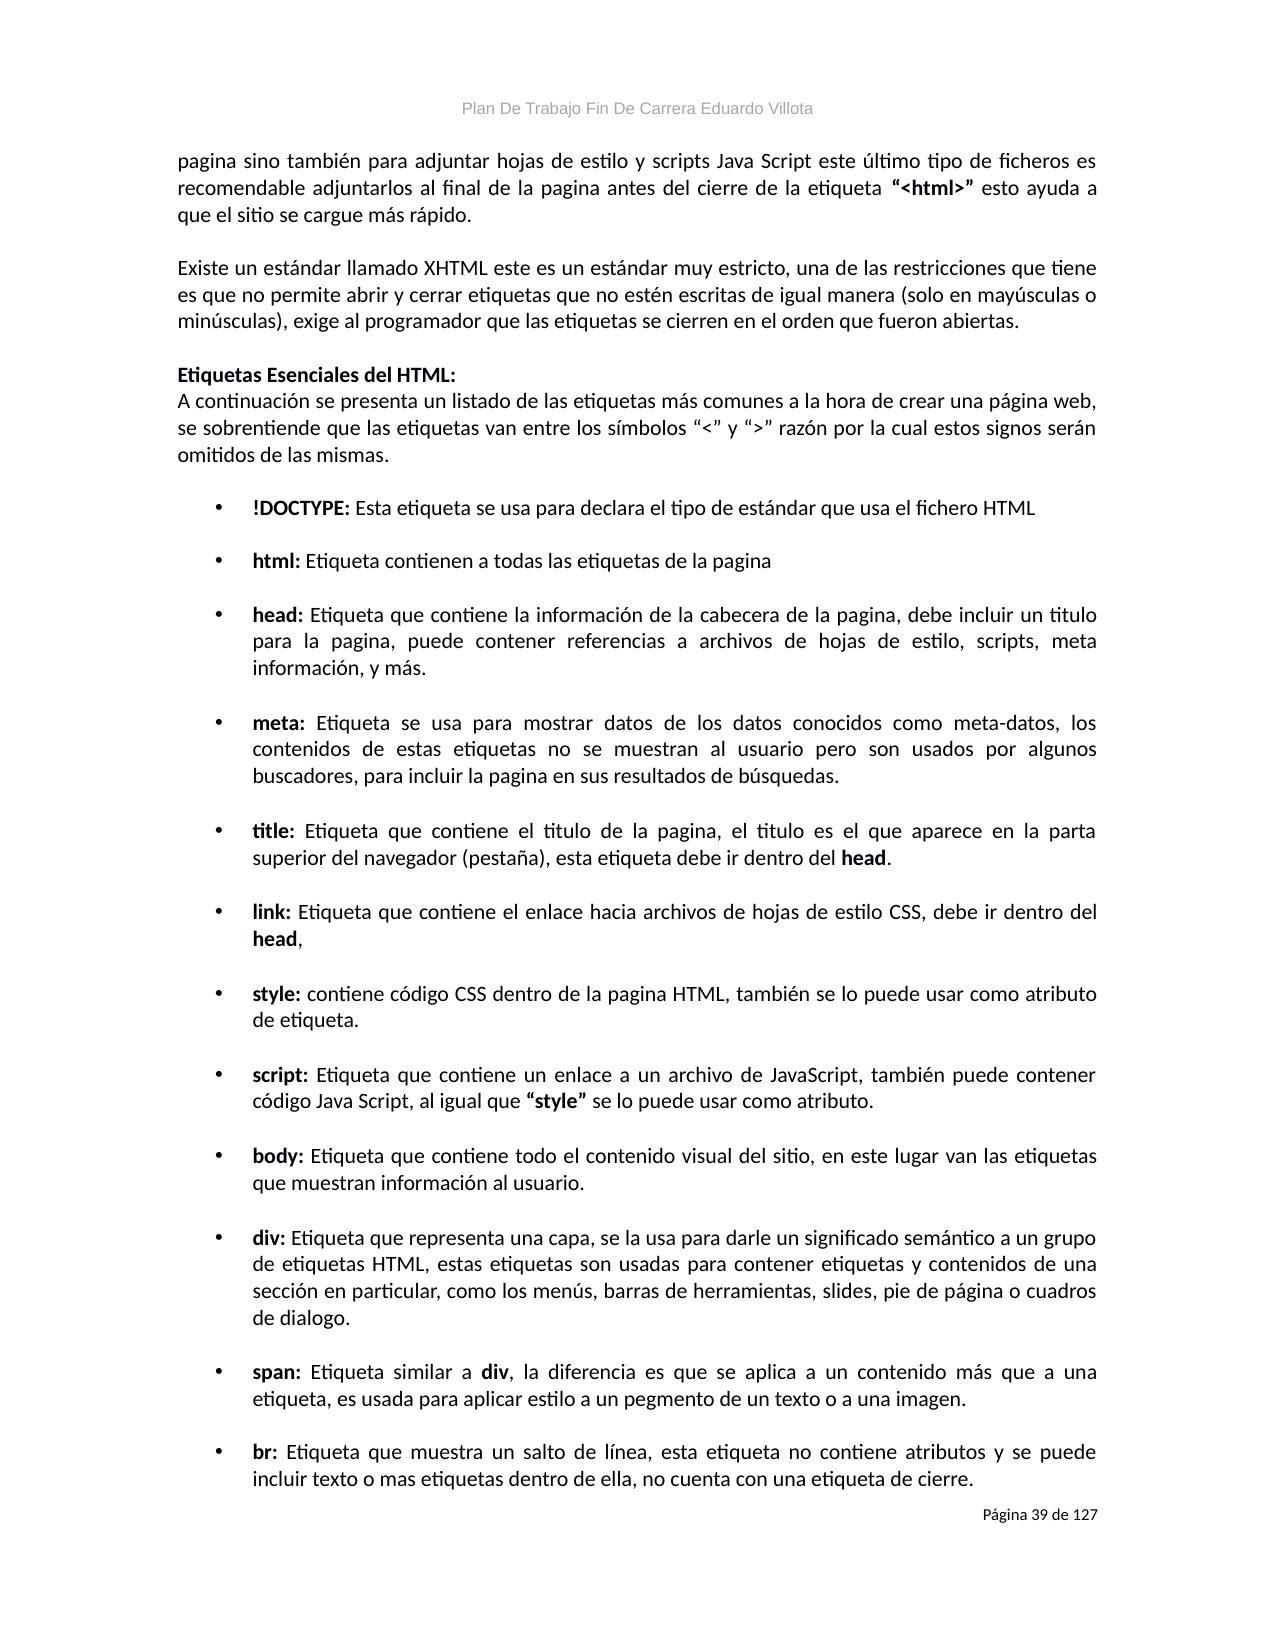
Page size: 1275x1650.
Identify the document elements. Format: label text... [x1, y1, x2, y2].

list title: Etiqueta que contiene el titulo de la pagina, el titulo es el que aparece en la parta superior del navegador (pestaña), esta etiqueta debe ir dentro del head. [215, 817, 1098, 870]
list span: Etiqueta similar a div, la diferencia es que se aplica a un contenido más que a una etiqueta, es usada para aplicar estilo a un pegmento de un texto o a una imagen. [215, 1358, 1098, 1412]
list body: Etiqueta que contiene todo el contenido visual del sitio, en este lugar van las etiquetas que muestran información al usuario. [215, 1142, 1098, 1196]
text Existe un estándar llamado XHTML este es un estándar muy estricto, una de las restricciones que tiene es que no permite abrir y cerrar etiquetas que no estén escritas de igual manera (solo en mayúsculas o minúsculas), exige al programador que las etiquetas se cierren en el orden que fueron abiertas. [177, 254, 1098, 334]
list script: Etiqueta que contiene un enlace a un archivo de JavaScript, también puede contener código Java Script, al igual que “style” se lo puede usar como atributo. [215, 1061, 1098, 1114]
list html: Etiqueta contienen a todas las etiquetas de la pagina [215, 548, 1098, 574]
list link: Etiqueta que contiene el enlace hacia archivos de hojas de estilo CSS, debe ir dentro del head, [215, 898, 1098, 952]
list meta: Etiqueta se usa para mostrar datos de los datos conocidos como meta-datos, los contenidos de estas etiquetas no se muestran al usuario pero son usados por algunos buscadores, para incluir la pagina en sus resultados de búsquedas. [215, 709, 1098, 789]
text A continuación se presenta un listado de las etiquetas más comunes a la hora de crear una página web, se sobrentiende que las etiquetas van entre los símbolos “<” y “>” razón por la cual estos signos serán omitidos de las mismas. [177, 388, 1098, 468]
list div: Etiqueta que representa una capa, se la usa para darle un significado semántico a un grupo de etiquetas HTML, estas etiquetas son usadas para contener etiquetas y contenidos de una sección en particular, como los menús, barras de herramientas, slides, pie de página o cuadros de dialogo. [215, 1224, 1098, 1330]
list br: Etiqueta que muestra un salto de línea, esta etiqueta no contiene atributos y se puede incluir texto o mas etiquetas dentro de ella, no cuenta con una etiqueta de cierre. [215, 1438, 1098, 1492]
list head: Etiqueta que contiene la información de la cabecera de la pagina, debe incluir un titulo para la pagina, puede contener referencias a archivos de hojas de estilo, scripts, meta información, y más. [215, 601, 1098, 681]
text Etiquetas Esenciales del HTML: [177, 361, 1098, 388]
list style: contiene código CSS dentro de la pagina HTML, también se lo puede usar como atributo de etiqueta. [215, 980, 1098, 1033]
text pagina sino también para adjuntar hojas de estilo y scripts Java Script este último tipo de ficheros es recomendable adjuntarlos al final de la pagina antes del cierre de la etiqueta “<html>” esto ayuda a que el sitio se cargue más rápido. [177, 148, 1098, 228]
list !DOCTYPE: Esta etiqueta se usa para declara el tipo de estándar que usa el fichero HTML [215, 494, 1098, 521]
